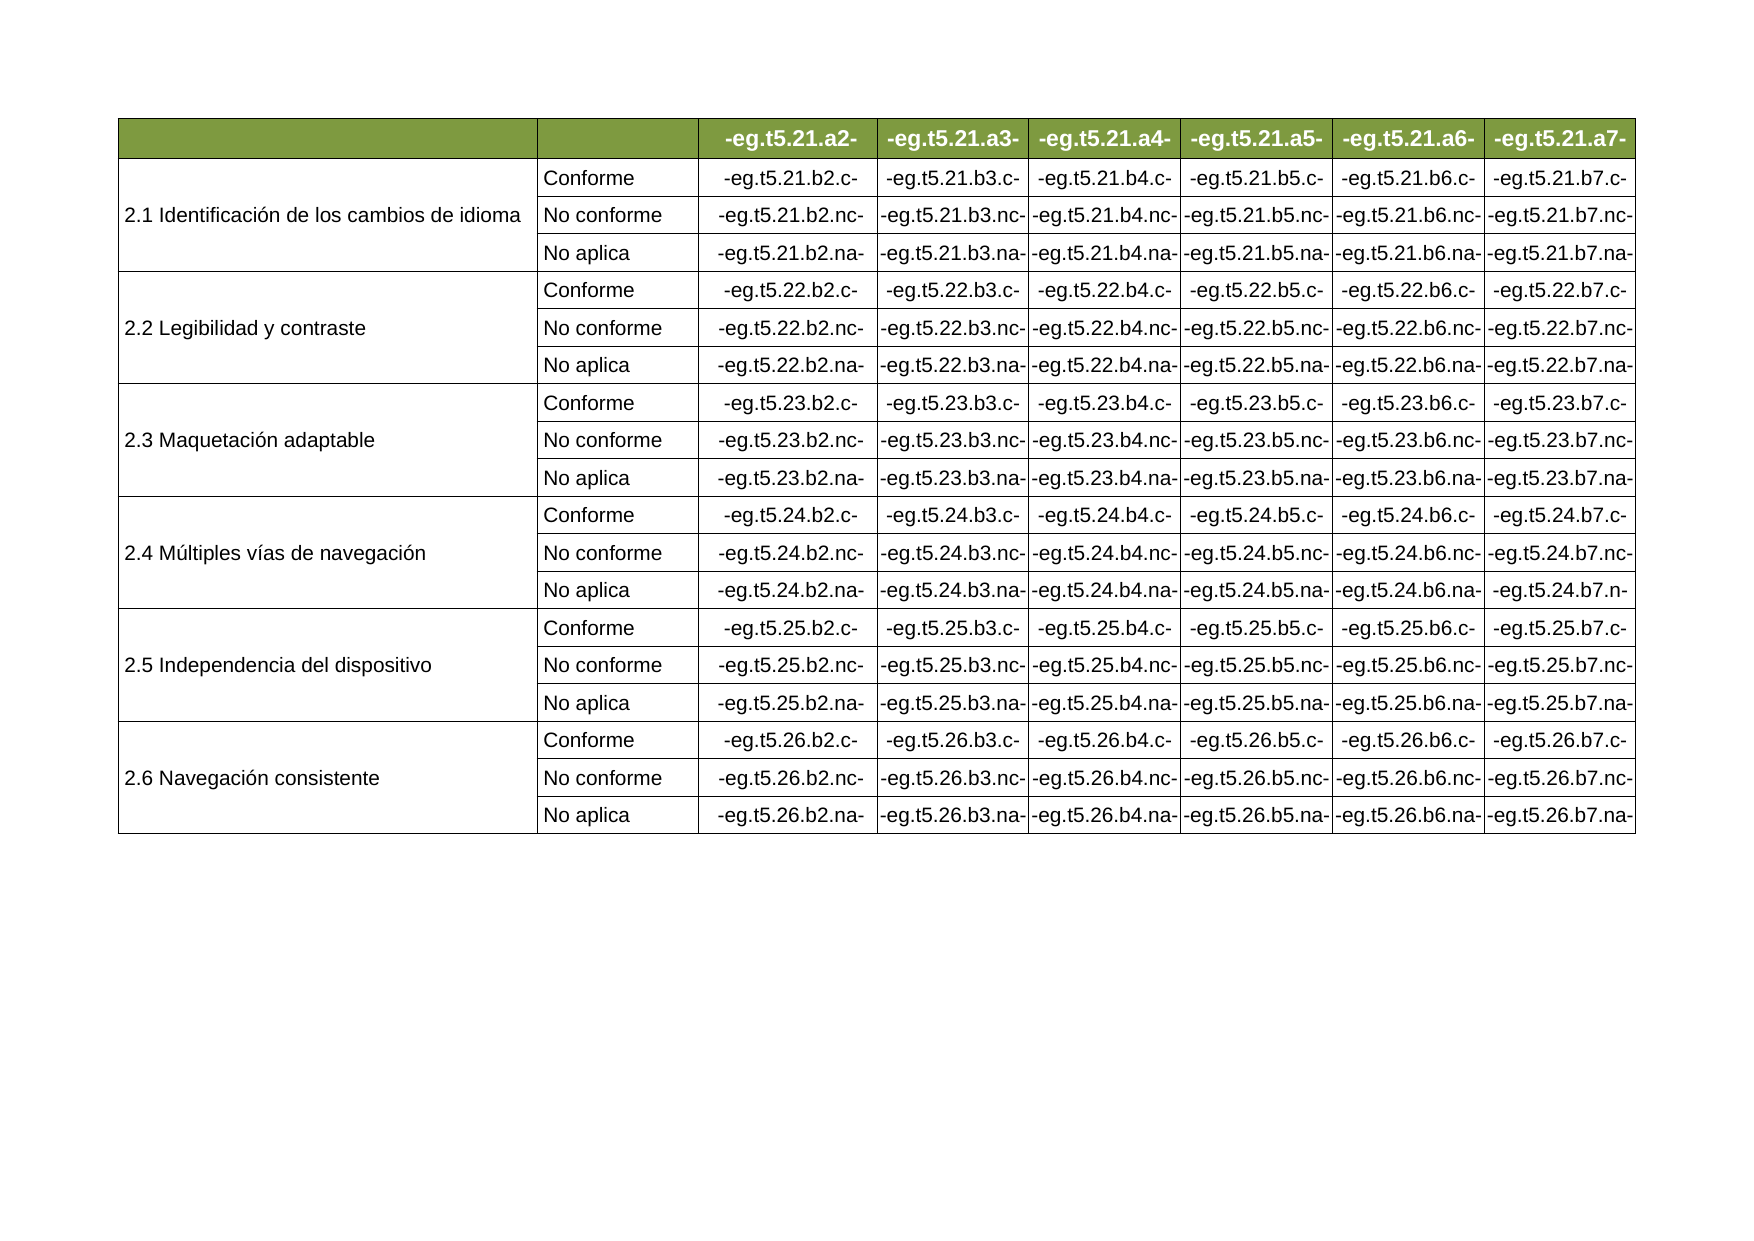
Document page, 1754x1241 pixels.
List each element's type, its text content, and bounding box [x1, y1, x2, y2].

table_cell -eg.t5.26.b4.nc- [1029, 759, 1180, 796]
table_cell No aplica [538, 797, 698, 833]
table_header -eg.t5.21.a6- [1333, 119, 1484, 158]
table_cell -eg.t5.23.b3.na- [878, 459, 1028, 496]
table_cell -eg.t5.25.b2.na- [699, 684, 877, 721]
table_cell -eg.t5.22.b6.c- [1333, 272, 1484, 308]
table_cell -eg.t5.23.b6.nc- [1333, 422, 1484, 458]
table_cell -eg.t5.25.b2.nc- [699, 647, 877, 683]
table_cell -eg.t5.23.b3.nc- [878, 422, 1028, 458]
table_cell -eg.t5.26.b2.nc- [699, 759, 877, 796]
table_cell No conforme [538, 647, 698, 683]
table_cell -eg.t5.23.b4.na- [1029, 459, 1180, 496]
table_cell -eg.t5.21.b4.na- [1029, 234, 1180, 271]
table_cell -eg.t5.25.b6.c- [1333, 609, 1484, 646]
table_cell No aplica [538, 347, 698, 383]
table_cell -eg.t5.25.b5.c- [1181, 609, 1332, 646]
table_cell -eg.t5.24.b2.na- [699, 572, 877, 608]
table_cell -eg.t5.22.b7.c- [1485, 272, 1635, 308]
table_cell -eg.t5.26.b5.na- [1181, 797, 1332, 833]
table_cell -eg.t5.23.b7.nc- [1485, 422, 1635, 458]
table_cell Conforme [538, 272, 698, 308]
table_cell -eg.t5.24.b5.c- [1181, 497, 1332, 533]
table_cell -eg.t5.22.b6.na- [1333, 347, 1484, 383]
table_header -eg.t5.21.a3- [878, 119, 1028, 158]
table_cell 2.2 Legibilidad y contraste [119, 272, 537, 383]
table_cell -eg.t5.22.b2.na- [699, 347, 877, 383]
table_cell -eg.t5.21.b7.c- [1485, 159, 1635, 196]
table_cell -eg.t5.23.b5.c- [1181, 384, 1332, 421]
table_header -eg.t5.21.a7- [1485, 119, 1635, 158]
table_cell -eg.t5.25.b4.nc- [1029, 647, 1180, 683]
table_cell -eg.t5.23.b6.c- [1333, 384, 1484, 421]
table_cell -eg.t5.26.b4.na- [1029, 797, 1180, 833]
table_cell -eg.t5.21.b4.nc- [1029, 197, 1180, 233]
table_cell -eg.t5.23.b5.nc- [1181, 422, 1332, 458]
table_header -eg.t5.21.a5- [1181, 119, 1332, 158]
table_cell No conforme [538, 309, 698, 346]
table_cell -eg.t5.21.b6.nc- [1333, 197, 1484, 233]
table_cell -eg.t5.26.b5.c- [1181, 722, 1332, 758]
table_cell 2.3 Maquetación adaptable [119, 384, 537, 496]
table_cell Conforme [538, 159, 698, 196]
table_cell -eg.t5.26.b6.na- [1333, 797, 1484, 833]
table_cell -eg.t5.21.b5.c- [1181, 159, 1332, 196]
table_cell -eg.t5.25.b4.na- [1029, 684, 1180, 721]
table_cell -eg.t5.21.b2.nc- [699, 197, 877, 233]
table_cell No aplica [538, 234, 698, 271]
table_cell -eg.t5.24.b4.c- [1029, 497, 1180, 533]
table_cell -eg.t5.24.b7.n- [1485, 572, 1635, 608]
table_cell -eg.t5.21.b7.nc- [1485, 197, 1635, 233]
table_cell -eg.t5.24.b4.na- [1029, 572, 1180, 608]
table_header [119, 119, 537, 158]
table_cell -eg.t5.23.b7.na- [1485, 459, 1635, 496]
table_cell -eg.t5.26.b6.c- [1333, 722, 1484, 758]
table_cell -eg.t5.21.b3.c- [878, 159, 1028, 196]
table_cell -eg.t5.24.b5.nc- [1181, 534, 1332, 571]
table_cell -eg.t5.23.b2.nc- [699, 422, 877, 458]
table_cell 2.4 Múltiples vías de navegación [119, 497, 537, 608]
table_cell No aplica [538, 684, 698, 721]
table_cell -eg.t5.21.b2.na- [699, 234, 877, 271]
table_cell -eg.t5.24.b3.na- [878, 572, 1028, 608]
table_cell -eg.t5.21.b5.nc- [1181, 197, 1332, 233]
table_cell -eg.t5.21.b5.na- [1181, 234, 1332, 271]
table_cell -eg.t5.26.b2.c- [699, 722, 877, 758]
table_cell -eg.t5.21.b6.c- [1333, 159, 1484, 196]
table_cell -eg.t5.22.b3.c- [878, 272, 1028, 308]
table_cell -eg.t5.26.b3.na- [878, 797, 1028, 833]
table_cell -eg.t5.22.b3.na- [878, 347, 1028, 383]
table_cell -eg.t5.22.b2.c- [699, 272, 877, 308]
table_cell -eg.t5.25.b3.nc- [878, 647, 1028, 683]
table_cell Conforme [538, 384, 698, 421]
table_cell -eg.t5.23.b6.na- [1333, 459, 1484, 496]
table_cell -eg.t5.21.b4.c- [1029, 159, 1180, 196]
table_cell -eg.t5.22.b5.c- [1181, 272, 1332, 308]
table_cell -eg.t5.21.b3.na- [878, 234, 1028, 271]
table_cell -eg.t5.21.b2.c- [699, 159, 877, 196]
table_cell -eg.t5.25.b5.na- [1181, 684, 1332, 721]
table_cell -eg.t5.26.b4.c- [1029, 722, 1180, 758]
table_cell -eg.t5.23.b3.c- [878, 384, 1028, 421]
table_cell -eg.t5.21.b6.na- [1333, 234, 1484, 271]
table_cell -eg.t5.23.b2.c- [699, 384, 877, 421]
table_cell -eg.t5.25.b7.na- [1485, 684, 1635, 721]
table_cell No conforme [538, 422, 698, 458]
table_cell No aplica [538, 572, 698, 608]
table_cell -eg.t5.26.b7.na- [1485, 797, 1635, 833]
table_cell -eg.t5.25.b6.na- [1333, 684, 1484, 721]
table_cell -eg.t5.24.b5.na- [1181, 572, 1332, 608]
table_cell -eg.t5.26.b7.c- [1485, 722, 1635, 758]
table_cell -eg.t5.26.b3.nc- [878, 759, 1028, 796]
table_cell No conforme [538, 759, 698, 796]
table_cell -eg.t5.22.b4.nc- [1029, 309, 1180, 346]
table_cell -eg.t5.25.b3.c- [878, 609, 1028, 646]
table_cell 2.1 Identificación de los cambios de idioma [119, 159, 537, 271]
table_cell -eg.t5.26.b6.nc- [1333, 759, 1484, 796]
table_cell -eg.t5.25.b7.c- [1485, 609, 1635, 646]
table_cell -eg.t5.25.b5.nc- [1181, 647, 1332, 683]
table_cell -eg.t5.22.b7.nc- [1485, 309, 1635, 346]
table_cell -eg.t5.26.b2.na- [699, 797, 877, 833]
table_cell -eg.t5.24.b7.nc- [1485, 534, 1635, 571]
table_cell -eg.t5.26.b3.c- [878, 722, 1028, 758]
table_cell Conforme [538, 609, 698, 646]
table_cell -eg.t5.22.b5.nc- [1181, 309, 1332, 346]
table_cell -eg.t5.24.b6.na- [1333, 572, 1484, 608]
table_header -eg.t5.21.a4- [1029, 119, 1180, 158]
table_cell -eg.t5.25.b6.nc- [1333, 647, 1484, 683]
table_cell Conforme [538, 497, 698, 533]
table_cell -eg.t5.24.b3.nc- [878, 534, 1028, 571]
table_cell -eg.t5.24.b2.nc- [699, 534, 877, 571]
table_cell -eg.t5.21.b7.na- [1485, 234, 1635, 271]
table_header -eg.t5.21.a2- [699, 119, 877, 158]
table_cell -eg.t5.24.b3.c- [878, 497, 1028, 533]
table_cell No aplica [538, 459, 698, 496]
table_cell -eg.t5.22.b4.na- [1029, 347, 1180, 383]
table_cell -eg.t5.26.b5.nc- [1181, 759, 1332, 796]
table_cell -eg.t5.22.b3.nc- [878, 309, 1028, 346]
table_cell No conforme [538, 534, 698, 571]
table_cell 2.5 Independencia del dispositivo [119, 609, 537, 721]
table_cell -eg.t5.26.b7.nc- [1485, 759, 1635, 796]
table_cell Conforme [538, 722, 698, 758]
table_cell -eg.t5.22.b2.nc- [699, 309, 877, 346]
table_cell -eg.t5.24.b2.c- [699, 497, 877, 533]
table_cell -eg.t5.22.b6.nc- [1333, 309, 1484, 346]
table_cell -eg.t5.25.b4.c- [1029, 609, 1180, 646]
table_cell -eg.t5.22.b4.c- [1029, 272, 1180, 308]
table_cell -eg.t5.23.b5.na- [1181, 459, 1332, 496]
table_cell -eg.t5.25.b3.na- [878, 684, 1028, 721]
table_cell -eg.t5.23.b7.c- [1485, 384, 1635, 421]
table_cell -eg.t5.24.b6.nc- [1333, 534, 1484, 571]
table_cell -eg.t5.22.b7.na- [1485, 347, 1635, 383]
table_cell -eg.t5.24.b7.c- [1485, 497, 1635, 533]
table_cell 2.6 Navegación consistente [119, 722, 537, 833]
table_cell -eg.t5.24.b4.nc- [1029, 534, 1180, 571]
table_cell No conforme [538, 197, 698, 233]
table_cell -eg.t5.22.b5.na- [1181, 347, 1332, 383]
table_cell -eg.t5.21.b3.nc- [878, 197, 1028, 233]
table_cell -eg.t5.23.b4.c- [1029, 384, 1180, 421]
table_cell -eg.t5.23.b2.na- [699, 459, 877, 496]
table_cell -eg.t5.23.b4.nc- [1029, 422, 1180, 458]
table_cell -eg.t5.25.b7.nc- [1485, 647, 1635, 683]
table_cell -eg.t5.24.b6.c- [1333, 497, 1484, 533]
table_cell -eg.t5.25.b2.c- [699, 609, 877, 646]
table_header [538, 119, 698, 158]
